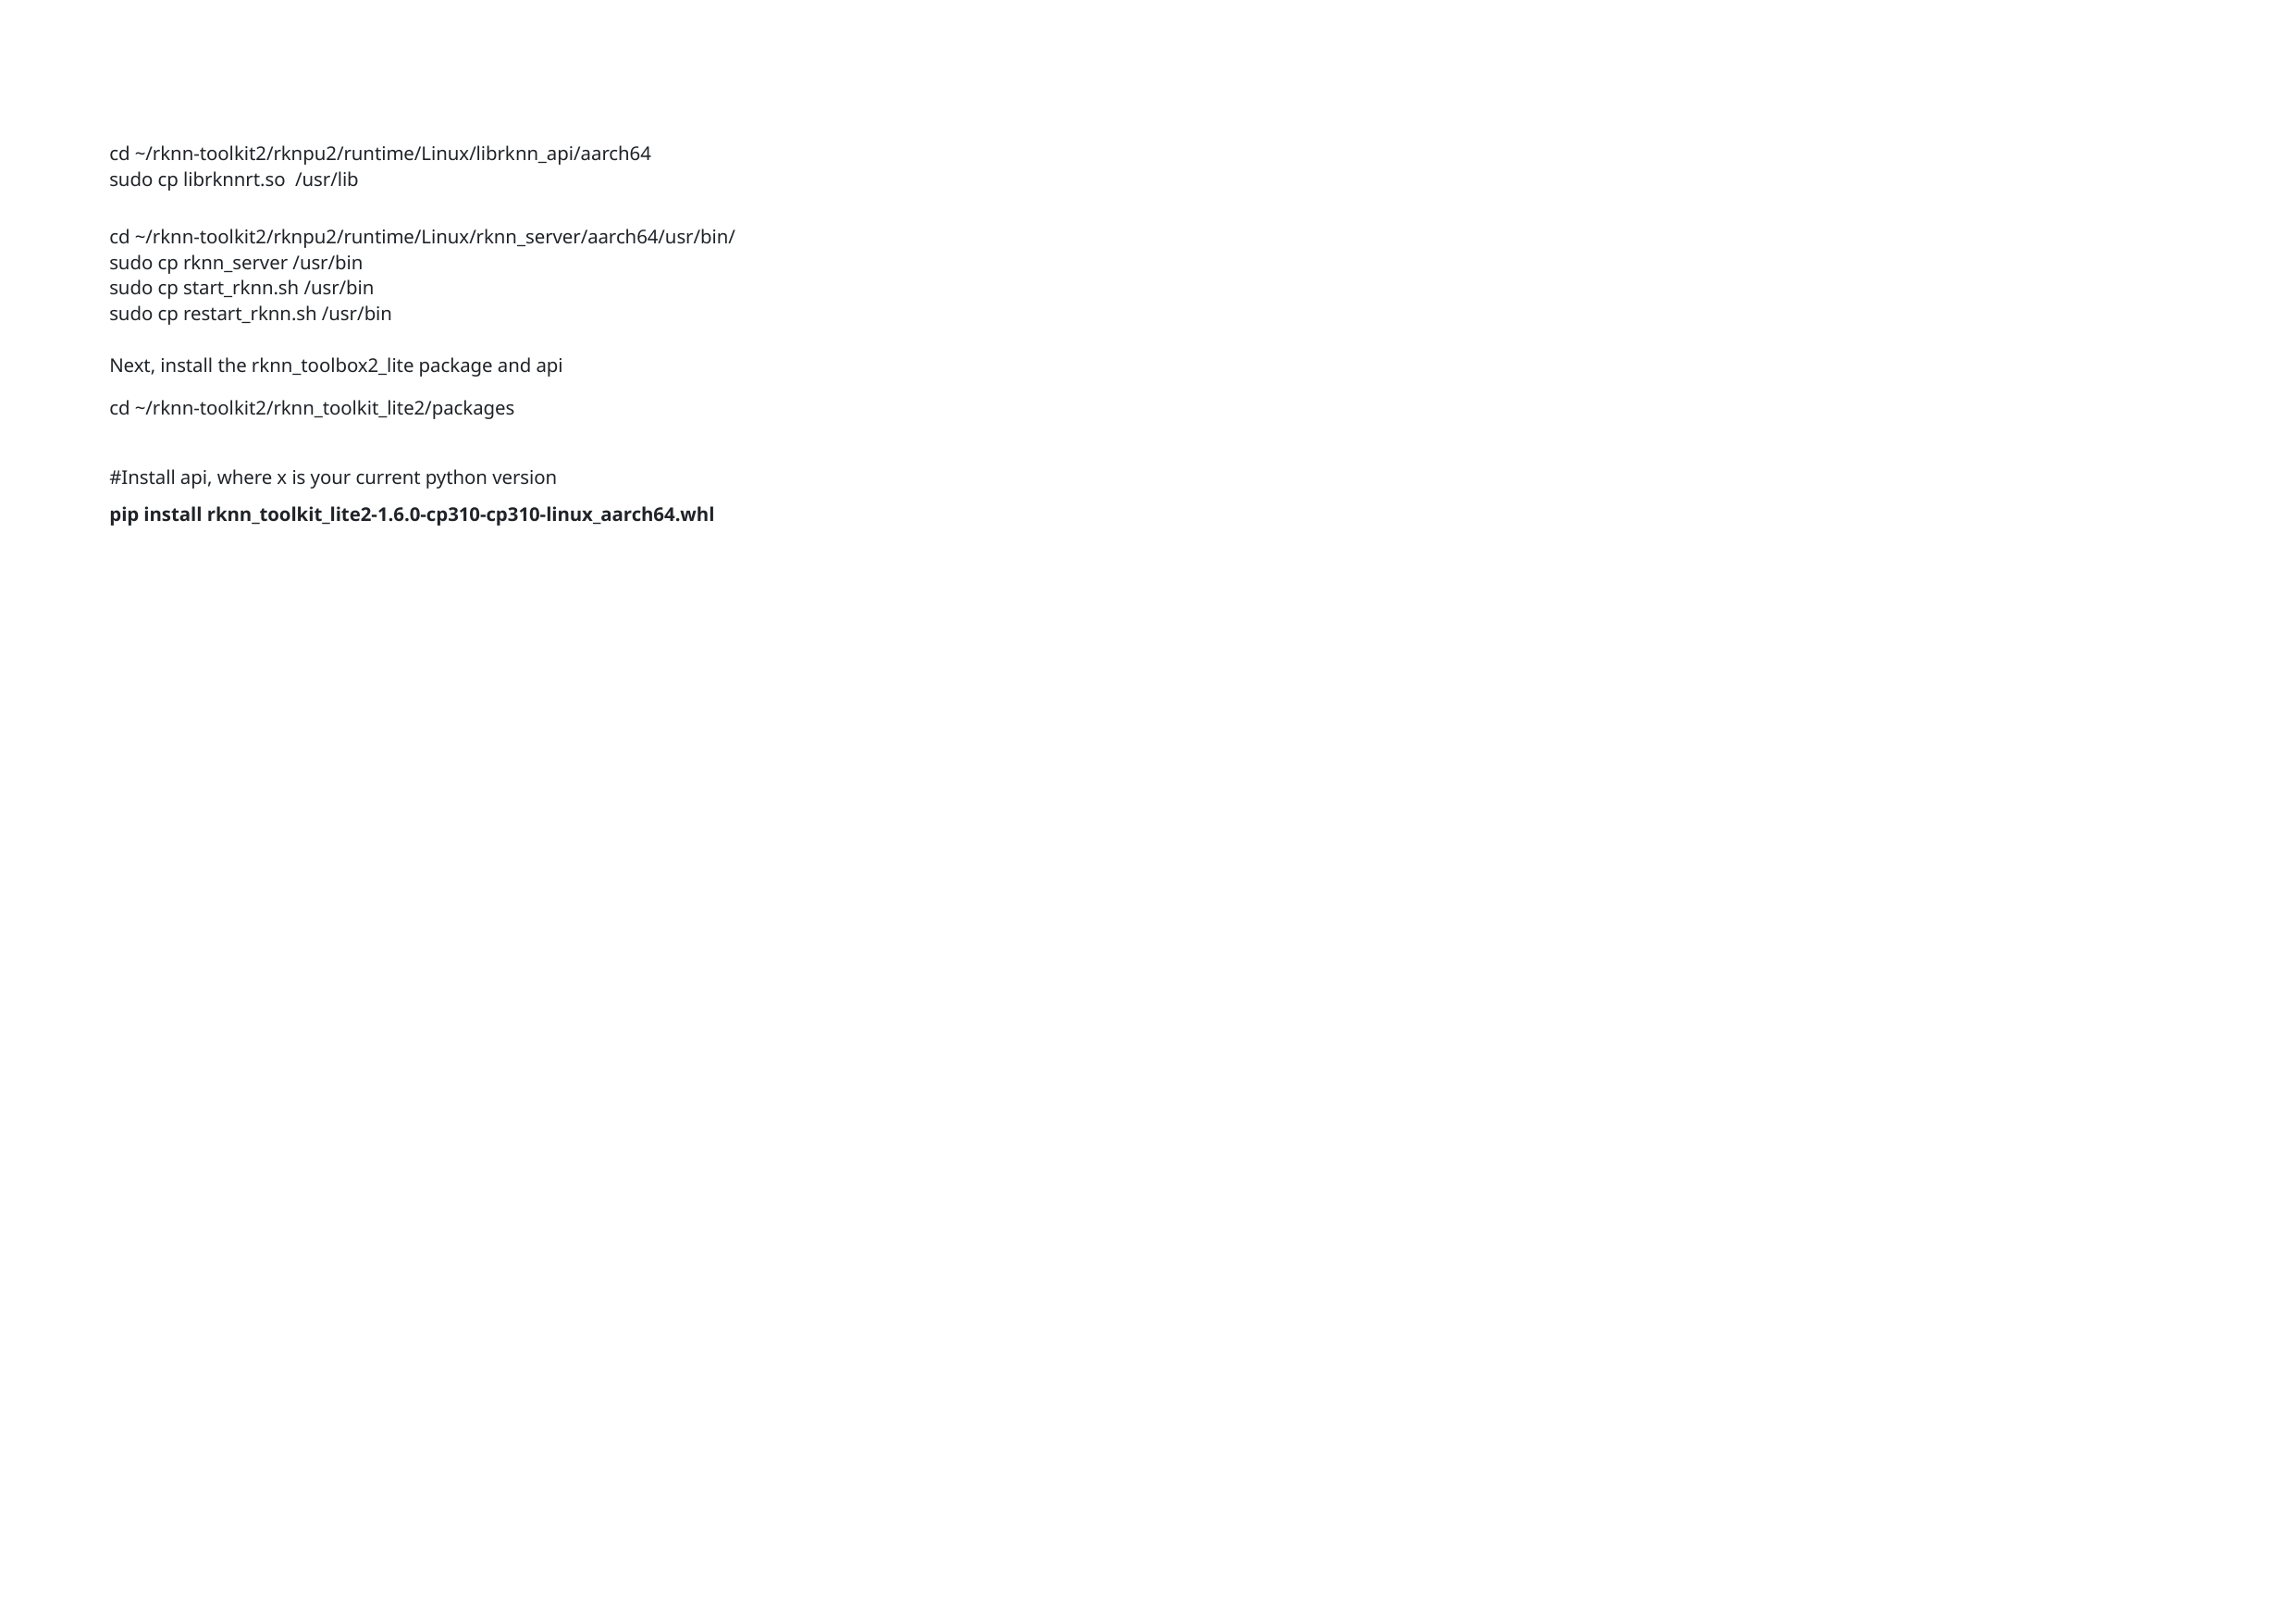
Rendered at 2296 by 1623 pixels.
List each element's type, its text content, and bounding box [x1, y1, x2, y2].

text cd ~/rknn-toolkit2/rknpu2/runtime/Linux/librknn_api/aarch64 [109, 141, 2186, 167]
text cd ~/rknn-toolkit2/rknn_toolkit_lite2/packages [109, 395, 2186, 421]
text sudo cp librknnrt.so /usr/lib [109, 167, 2186, 192]
text cd ~/rknn-toolkit2/rknpu2/runtime/Linux/rknn_server/aarch64/usr/bin/ [109, 224, 2186, 249]
text Next, install the rknn_toolbox2_lite package and api [109, 353, 2186, 378]
text #Install api, where x is your current python version [109, 465, 2186, 489]
text sudo cp start_rknn.sh /usr/bin [109, 275, 2186, 301]
text pip install rknn_toolkit_lite2-1.6.0-cp310-cp310-linux_aarch64.whl [109, 502, 2186, 527]
text sudo cp restart_rknn.sh /usr/bin [109, 301, 2186, 326]
text sudo cp rknn_server /usr/bin [109, 249, 2186, 275]
